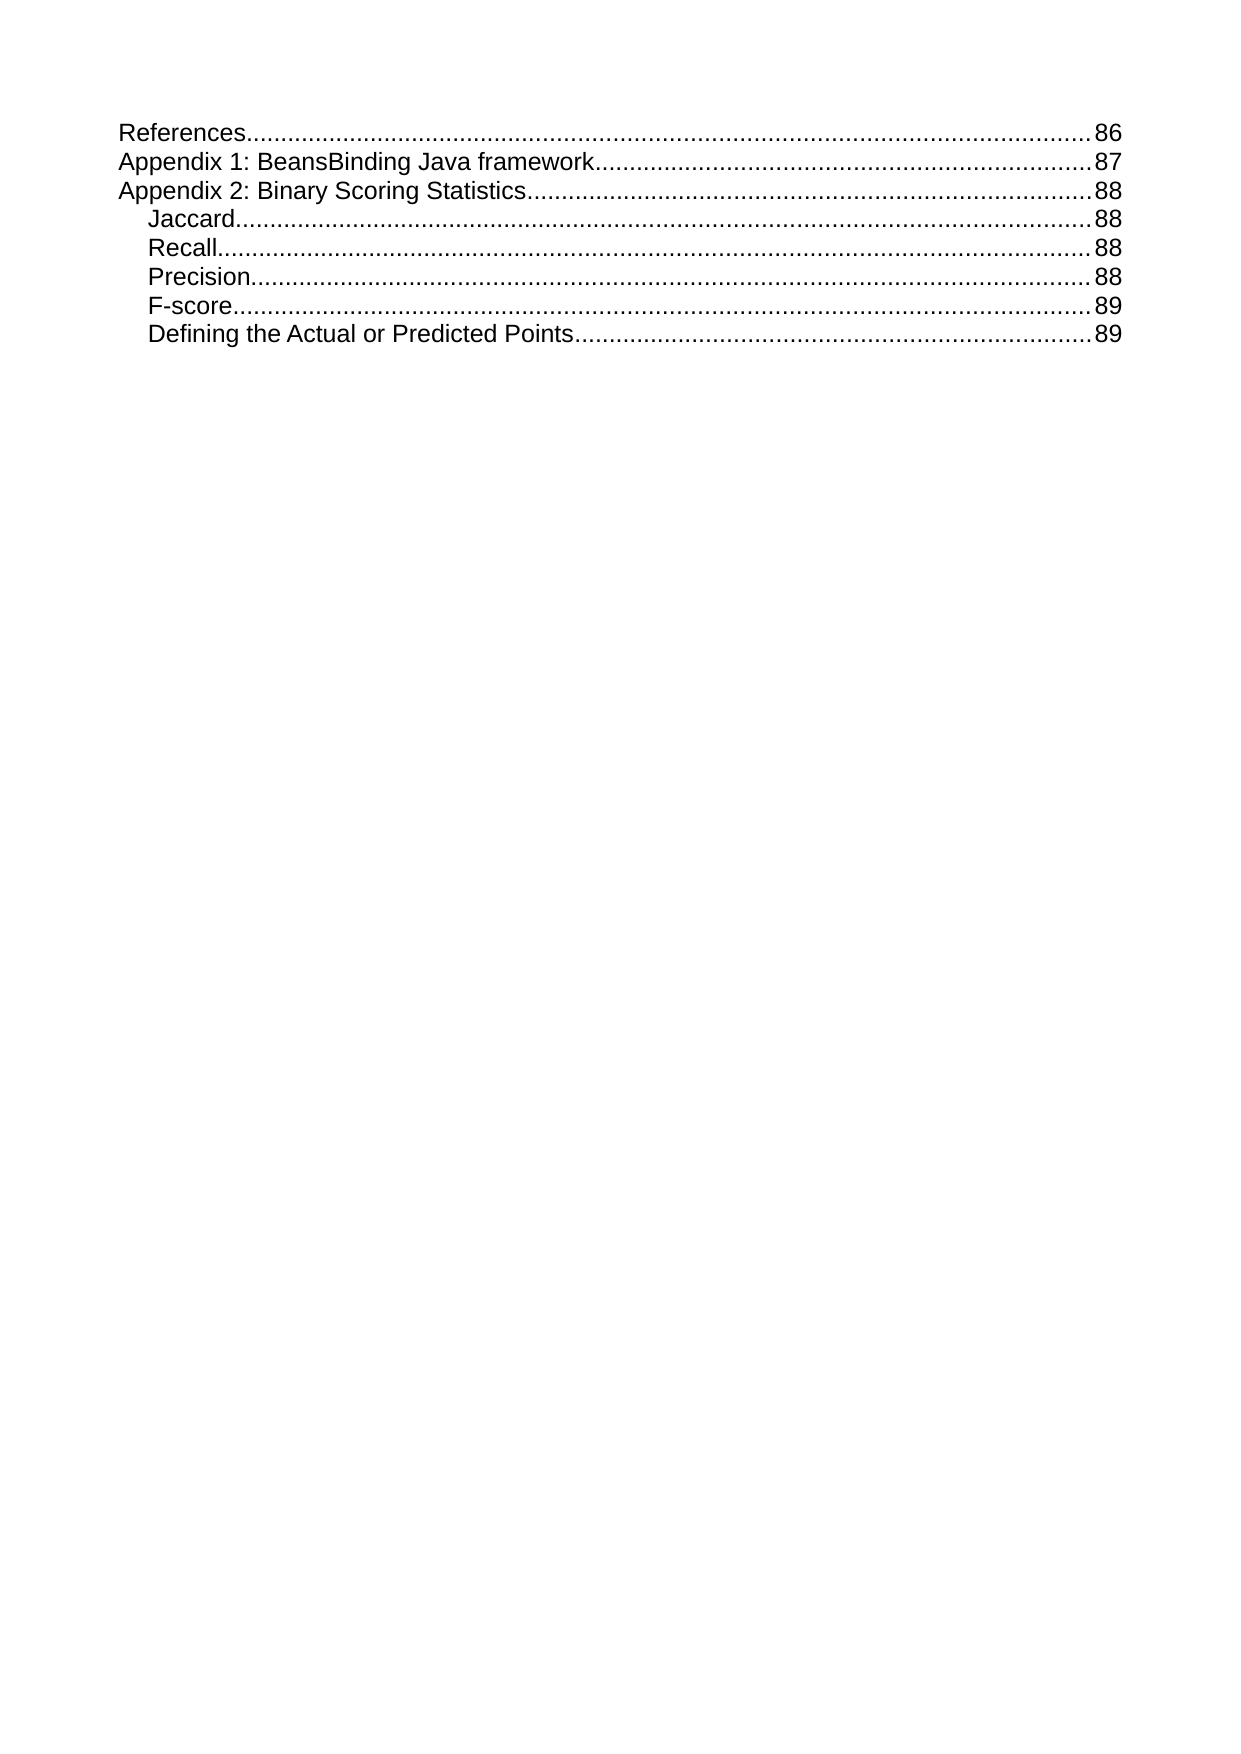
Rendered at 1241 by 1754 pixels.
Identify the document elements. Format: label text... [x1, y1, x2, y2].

text Jaccard 88 [148, 204, 1122, 233]
text References 86 [118, 118, 1122, 147]
text Appendix 2: Binary Scoring Statistics 88 [118, 176, 1122, 204]
text Appendix 1: BeansBinding Java framework 87 [118, 147, 1122, 176]
text Recall 88 [148, 233, 1122, 262]
text F-score 89 [148, 291, 1122, 319]
text Defining the Actual or Predicted Points 89 [148, 319, 1122, 348]
text Precision 88 [148, 262, 1122, 291]
